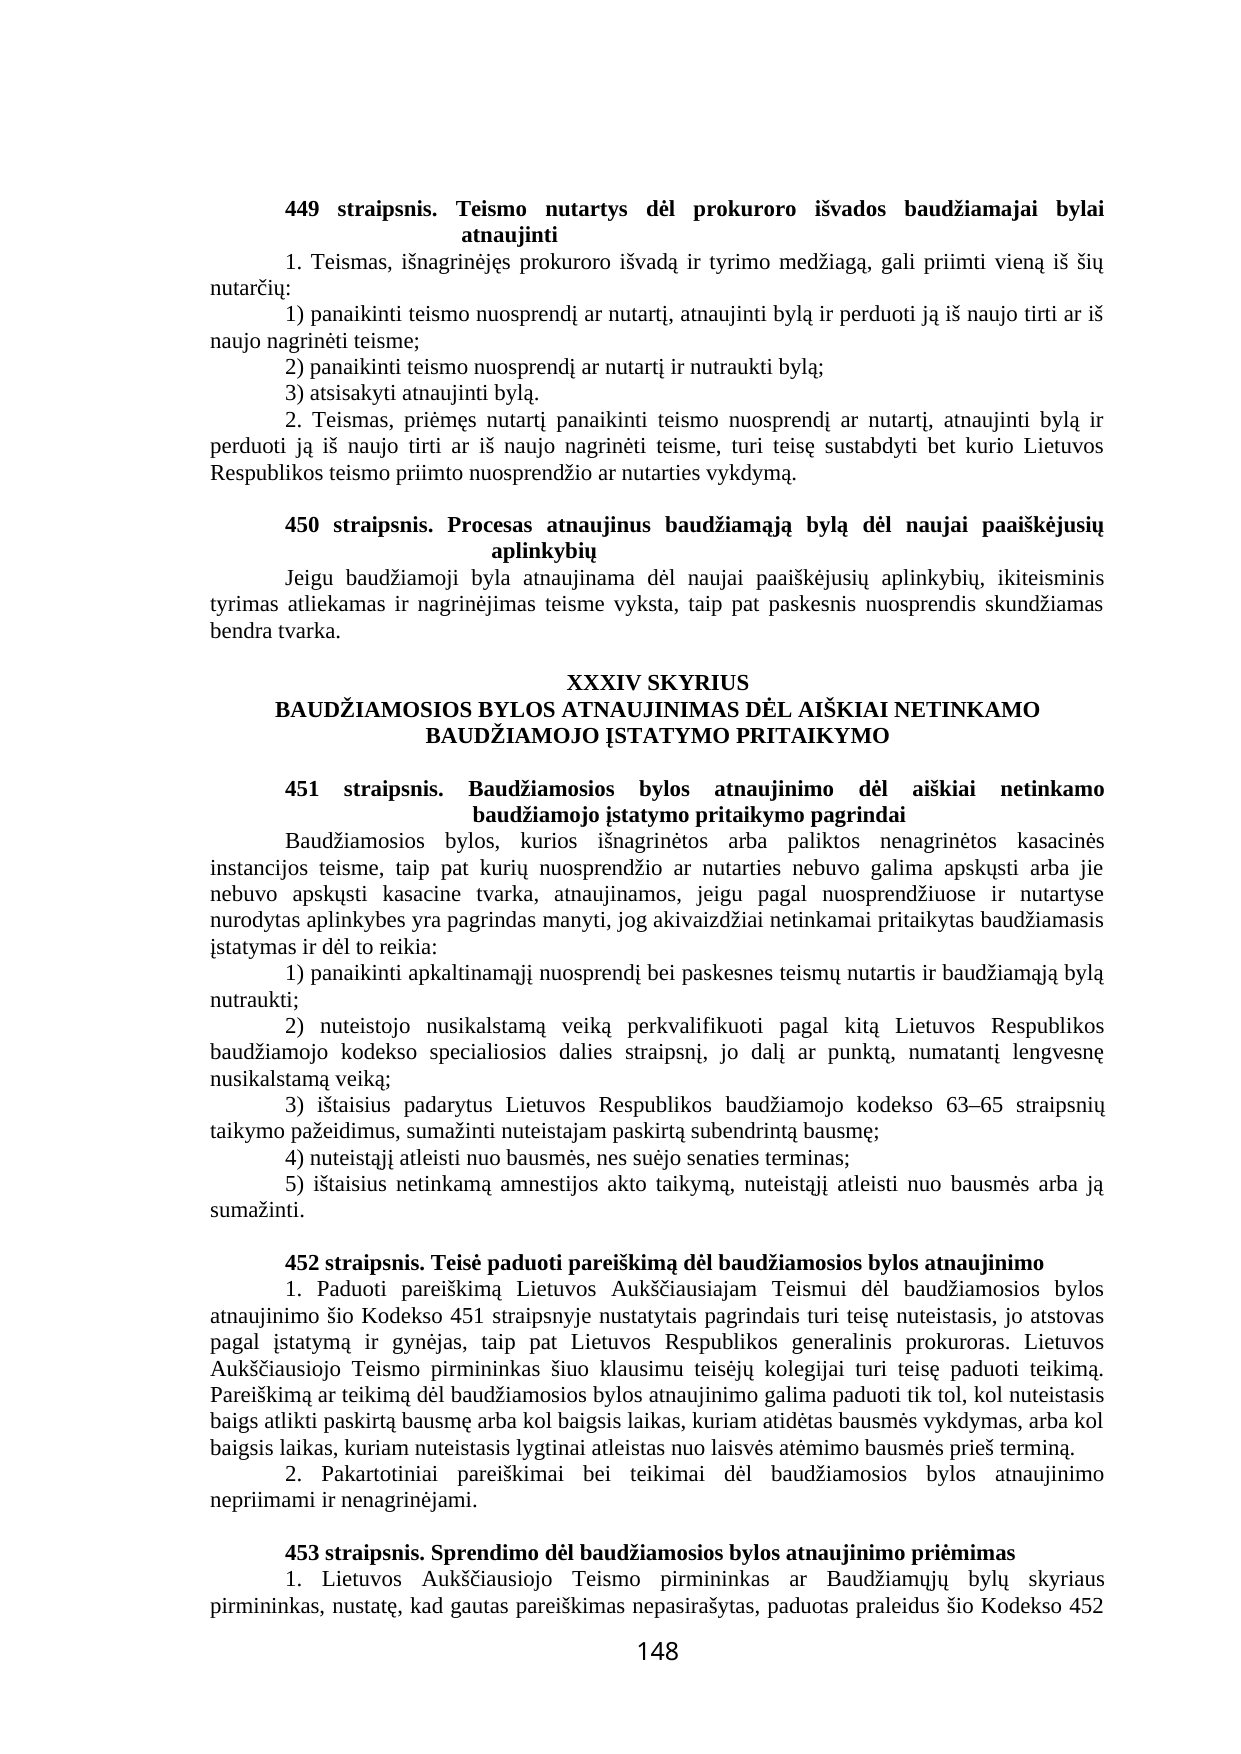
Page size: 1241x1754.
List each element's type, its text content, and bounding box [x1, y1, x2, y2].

text 451 straipsnis. Baudžiamosios bylos atnaujinimo dėl aiškiai netinkamo baudžiamojo įstatymo pritaikymo pagrindai [285, 775, 1106, 827]
text 453 straipsnis. Sprendimo dėl baudžiamosios bylos atnaujinimo priėmimas [285, 1539, 1106, 1565]
text 1) panaikinti teismo nuosprendį ar nutartį, atnaujinti bylą ir perduoti ją iš naujo tirti ar iš naujo nagrinėti teisme; [210, 300, 1106, 353]
text 449 straipsnis. Teismo nutartys dėl prokuroro išvados baudžiamajai bylai atnaujinti [285, 195, 1106, 248]
text 1. Paduoti pareiškimą Lietuvos Aukščiausiajam Teismui dėl baudžiamosios bylos atnaujinimo šio Kodekso 451 straipsnyje nustatytais pagrindais turi teisę nuteistasis, jo atstovas pagal įstatymą ir gynėjas, taip pat Lietuvos Respublikos generalinis prokuroras. Lietuvos Aukščiausiojo Teismo pirmininkas šiuo klausimu teisėjų kolegijai turi teisę paduoti teikimą. Pareiškimą ar teikimą dėl baudžiamosios bylos atnaujinimo galima paduoti tik tol, kol nuteistasis baigs atlikti paskirtą bausmę arba kol baigsis laikas, kuriam atidėtas bausmės vykdymas, arba kol baigsis laikas, kuriam nuteistasis lygtinai atleistas nuo laisvės atėmimo bausmės prieš terminą. [210, 1276, 1106, 1460]
text 3) atsisakyti atnaujinti bylą. [210, 379, 1106, 406]
text 1. Teismas, išnagrinėjęs prokuroro išvadą ir tyrimo medžiagą, gali priimti vieną iš šių nutarčių: [210, 248, 1106, 300]
text BAUDŽIAMOSIOS BYLOS ATNAUJINIMAS DĖL AIŠKIAI NETINKAMO BAUDŽIAMOJO ĮSTATYMO PRITAIKYMO [210, 696, 1106, 748]
text 452 straipsnis. Teisė paduoti pareiškimą dėl baudžiamosios bylos atnaujinimo [285, 1249, 1106, 1276]
text 5) ištaisius netinkamą amnestijos akto taikymą, nuteistąjį atleisti nuo bausmės arba ją sumažinti. [210, 1170, 1106, 1223]
text 4) nuteistąjį atleisti nuo bausmės, nes suėjo senaties terminas; [210, 1144, 1106, 1170]
text Baudžiamosios bylos, kurios išnagrinėtos arba paliktos nenagrinėtos kasacinės instancijos teisme, taip pat kurių nuosprendžio ar nutarties nebuvo galima apskųsti arba jie nebuvo apskųsti kasacine tvarka, atnaujinamos, jeigu pagal nuosprendžiuose ir nutartyse nurodytas aplinkybes yra pagrindas manyti, jog akivaizdžiai netinkamai pritaikytas baudžiamasis įstatymas ir dėl to reikia: [210, 827, 1106, 959]
text Jeigu baudžiamoji byla atnaujinama dėl naujai paaiškėjusių aplinkybių, ikiteisminis tyrimas atliekamas ir nagrinėjimas teisme vyksta, taip pat paskesnis nuosprendis skundžiamas bendra tvarka. [210, 564, 1106, 643]
text 1. Lietuvos Aukščiausiojo Teismo pirmininkas ar Baudžiamųjų bylų skyriaus pirmininkas, nustatę, kad gautas pareiškimas nepasirašytas, paduotas praleidus šio Kodekso 452 [210, 1565, 1106, 1618]
text 2. Pakartotiniai pareiškimai bei teikimai dėl baudžiamosios bylos atnaujinimo nepriimami ir nenagrinėjami. [210, 1460, 1106, 1513]
text 3) ištaisius padarytus Lietuvos Respublikos baudžiamojo kodekso 63–65 straipsnių taikymo pažeidimus, sumažinti nuteistajam paskirtą subendrintą bausmę; [210, 1091, 1106, 1144]
text 2) nuteistojo nusikalstamą veiką perkvalifikuoti pagal kitą Lietuvos Respublikos baudžiamojo kodekso specialiosios dalies straipsnį, jo dalį ar punktą, numatantį lengvesnę nusikalstamą veiką; [210, 1012, 1106, 1091]
subtitle XXXIV SKYRIUS [210, 669, 1106, 696]
text 2) panaikinti teismo nuosprendį ar nutartį ir nutraukti bylą; [210, 353, 1106, 379]
text 2. Teismas, priėmęs nutartį panaikinti teismo nuosprendį ar nutartį, atnaujinti bylą ir perduoti ją iš naujo tirti ar iš naujo nagrinėti teisme, turi teisę sustabdyti bet kurio Lietuvos Respublikos teismo priimto nuosprendžio ar nutarties vykdymą. [210, 406, 1106, 485]
text 450 straipsnis. Procesas atnaujinus baudžiamąją bylą dėl naujai paaiškėjusių aplinkybių [285, 511, 1106, 564]
text 1) panaikinti apkaltinamąjį nuosprendį bei paskesnes teismų nutartis ir baudžiamąją bylą nutraukti; [210, 959, 1106, 1012]
